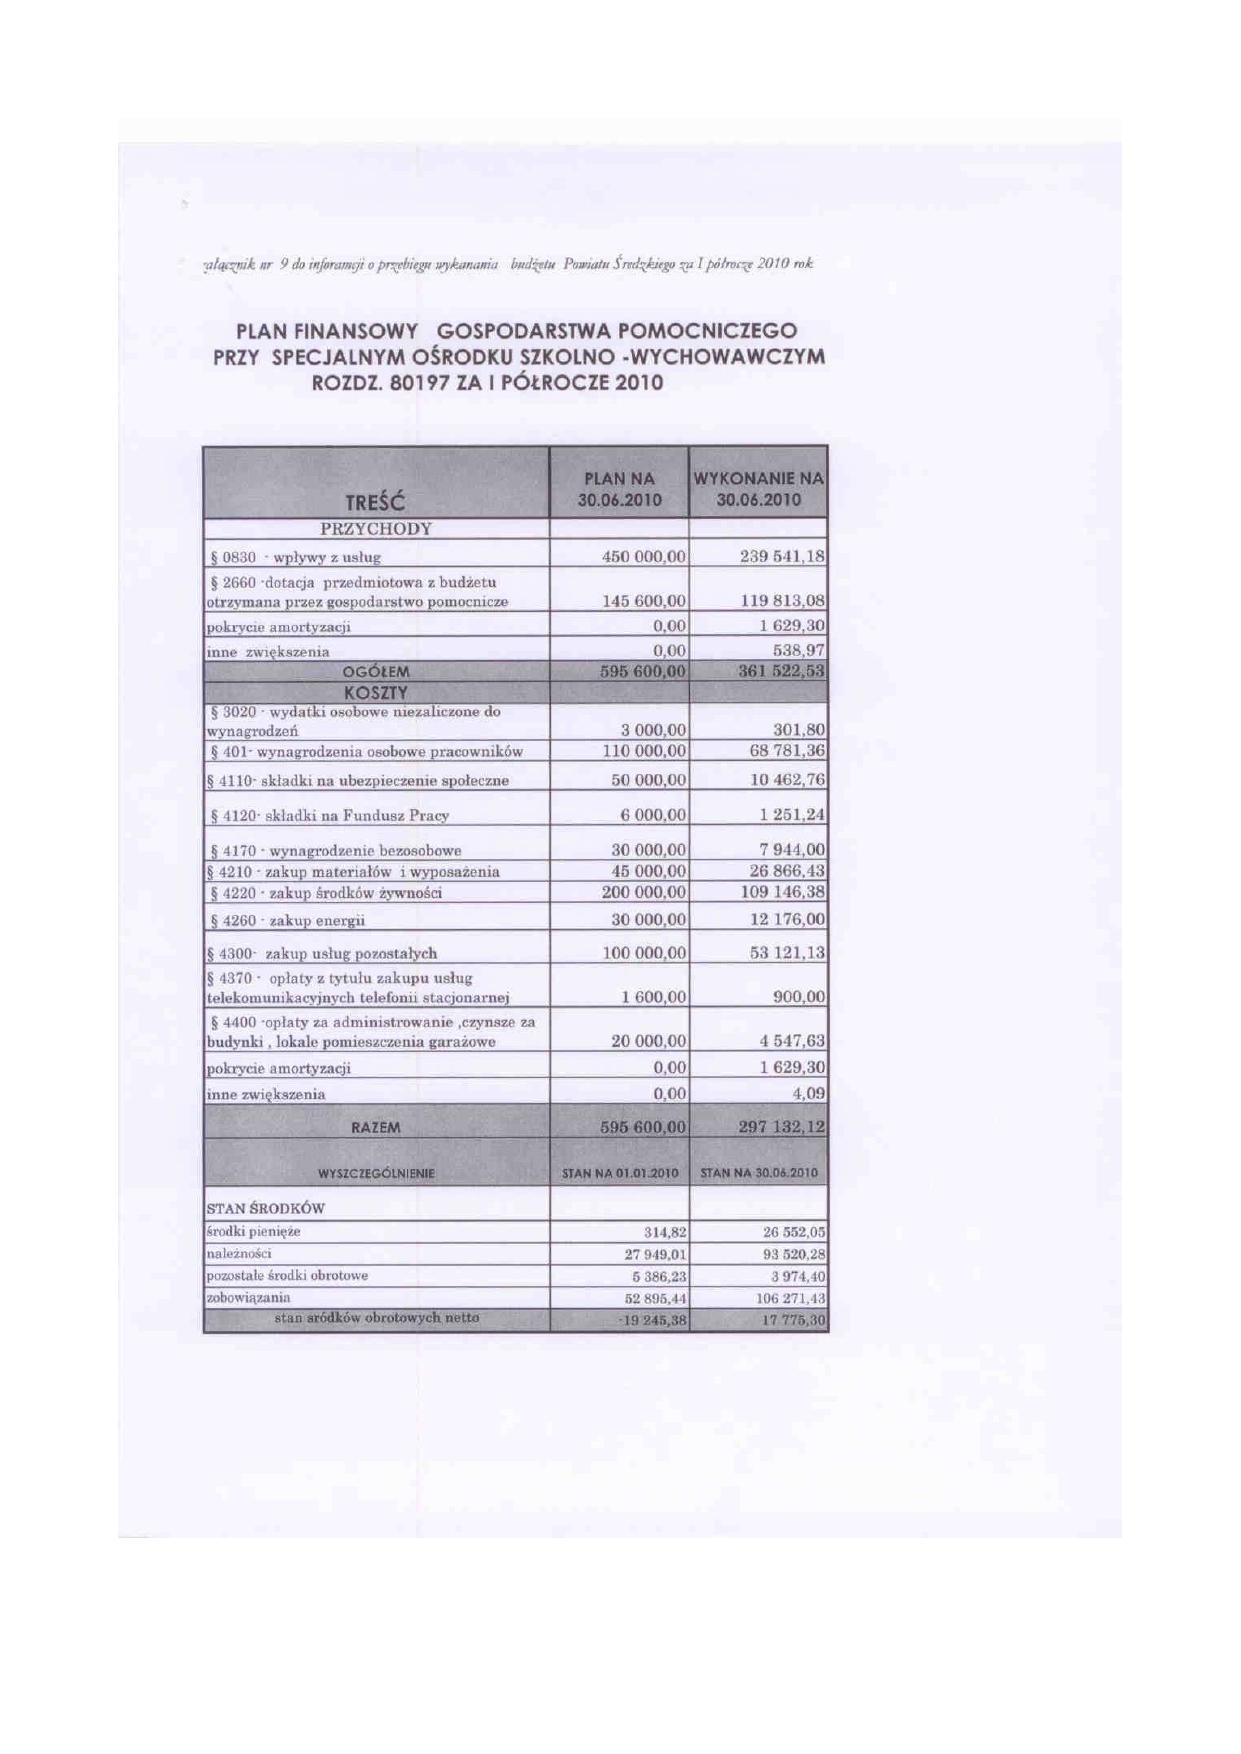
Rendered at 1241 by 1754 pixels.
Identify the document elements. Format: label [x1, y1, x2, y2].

picture [118, 118, 1122, 1538]
